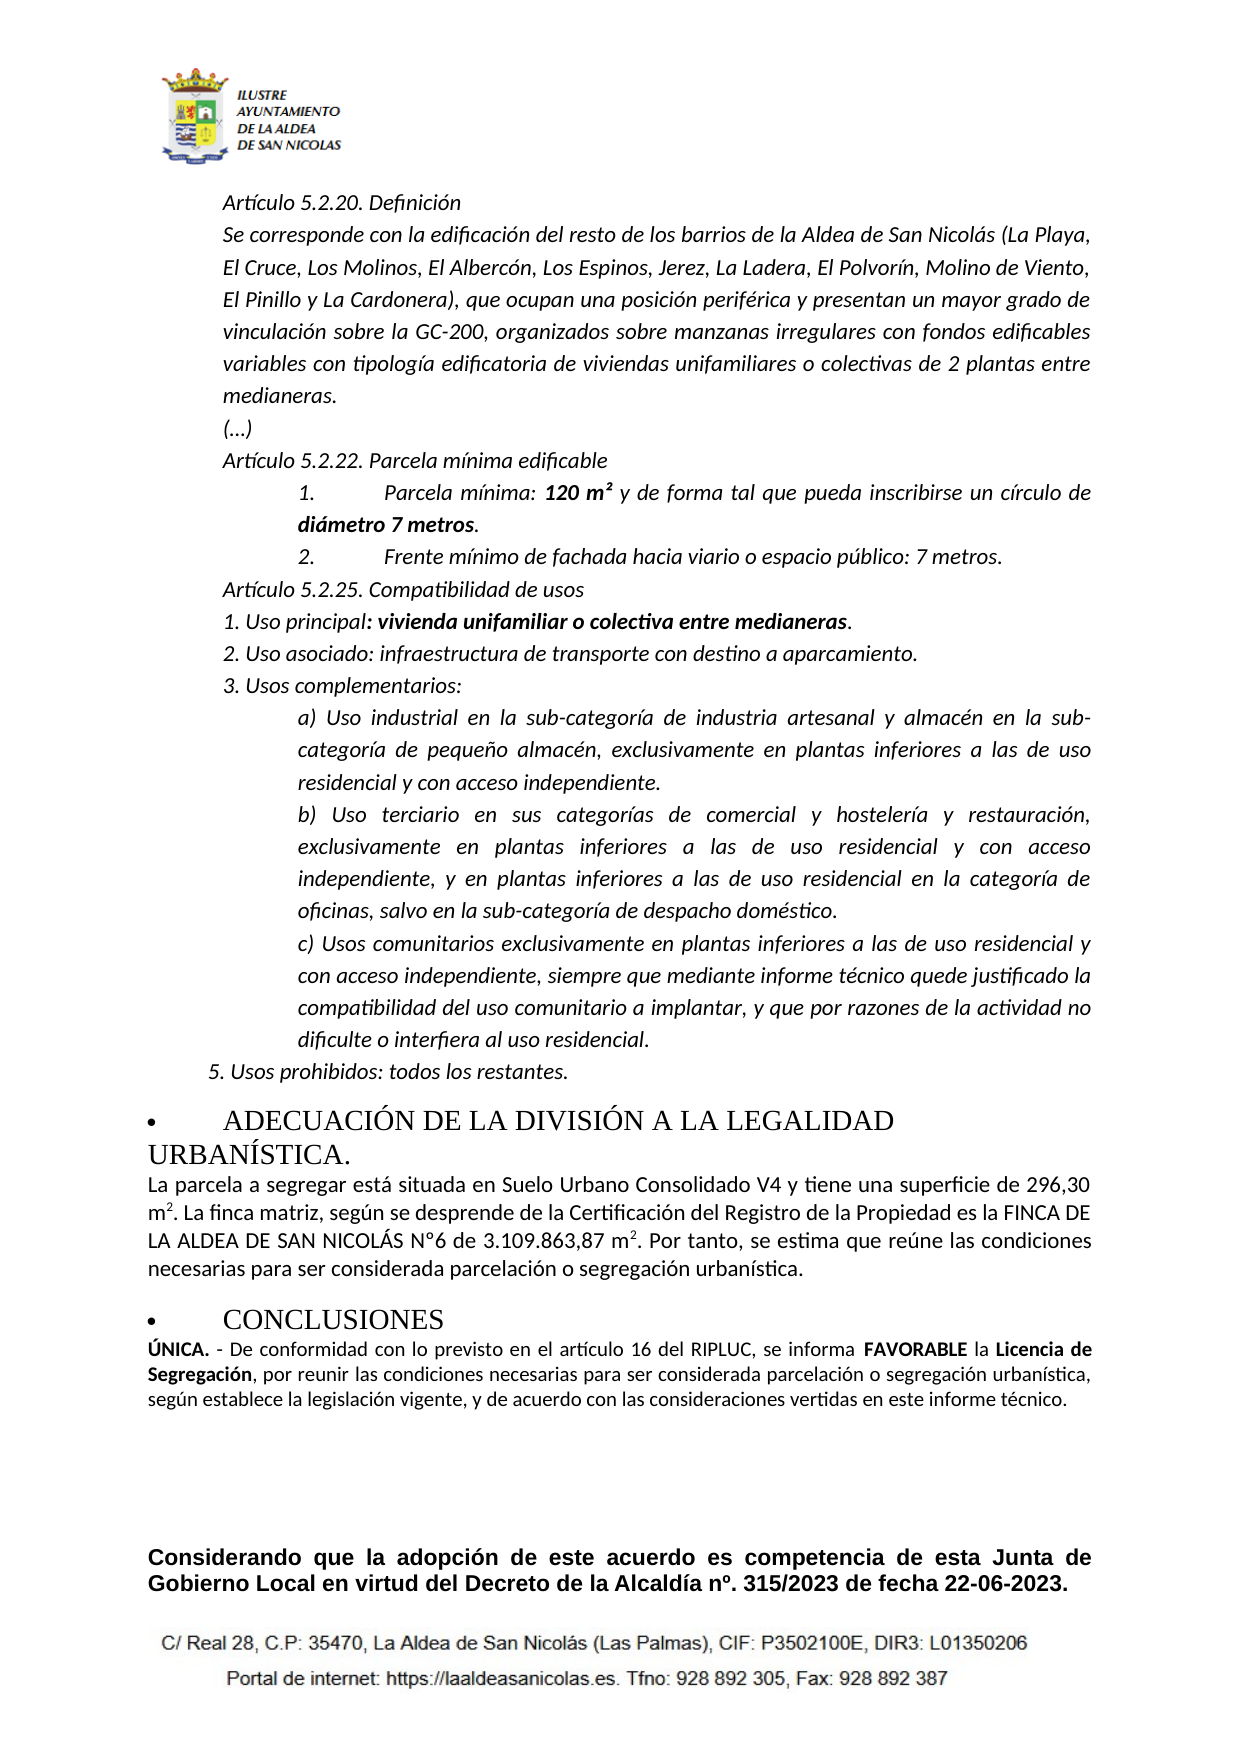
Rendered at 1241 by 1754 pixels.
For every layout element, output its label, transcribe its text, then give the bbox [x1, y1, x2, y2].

text 1. Uso principal: vivienda unifamiliar o colectiva entre medianeras. [223, 607, 1093, 635]
text (…) [223, 414, 1093, 442]
text 1. Parcela mínima: 120 m² y de forma tal que pueda inscribirse un círculo de diámetro 7 metros. [298, 478, 1093, 538]
text Considerando que la adopción de este acuerdo es competencia de esta Junta de Gobierno Local en virtud del Decreto de la Alcaldía nº. 315/2023 de fecha 22-06-2023. [148, 1544, 1093, 1597]
text b) Uso terciario en sus categorías de comercial y hostelería y restauración, exclusivamente en plantas inferiores a las de uso residencial y con acceso independiente, y en plantas inferiores a las de uso residencial en la categoría de oficinas, salvo en la sub-categoría de despacho doméstico. [298, 800, 1093, 924]
subtitle ADECUACIÓN DE LA DIVISIÓN A LA LEGALIDAD URBANÍSTICA. [148, 1103, 1093, 1171]
subtitle CONCLUSIONES [148, 1302, 1093, 1336]
text 3. Usos complementarios: [223, 671, 1093, 699]
text Artículo 5.2.25. Compatibilidad de usos [223, 575, 1093, 603]
text 5. Usos prohibidos: todos los restantes. [148, 1057, 1093, 1086]
text Artículo 5.2.20. Definición [223, 188, 1093, 216]
picture [148, 60, 357, 172]
text ÚNICA. - De conformidad con lo previsto en el artículo 16 del RIPLUC, se informa FAVORABLE la Licencia de Segregación, por reunir las condiciones necesarias para ser considerada parcelación o segregación urbanística, según establece la legislación vigente, y de acuerdo con las consideraciones vertidas en este informe técnico. [148, 1336, 1093, 1412]
text Artículo 5.2.22. Parcela mínima edificable [223, 446, 1093, 474]
picture [149, 1627, 1034, 1694]
text Se corresponde con la edificación del resto de los barrios de la Aldea de San Nicolás (La Playa, El Cruce, Los Molinos, El Albercón, Los Espinos, Jerez, La Ladera, El Polvorín, Molino de Viento, El Pinillo y La Cardonera), que ocupan una posición periférica y presentan un mayor grado de vinculación sobre la GC-200, organizados sobre manzanas irregulares con fondos edificables variables con tipología edificatoria de viviendas unifamiliares o colectivas de 2 plantas entre medianeras. [223, 221, 1093, 409]
text a) Uso industrial en la sub-categoría de industria artesanal y almacén en la sub-categoría de pequeño almacén, exclusivamente en plantas inferiores a las de uso residencial y con acceso independiente. [298, 703, 1093, 796]
text 2. Frente mínimo de fachada hacia viario o espacio público: 7 metros. [298, 542, 1093, 571]
text 2. Uso asociado: infraestructura de transporte con destino a aparcamiento. [223, 639, 1093, 667]
text c) Usos comunitarios exclusivamente en plantas inferiores a las de uso residencial y con acceso independiente, siempre que mediante informe técnico quede justificado la compatibilidad del uso comunitario a implantar, y que por razones de la actividad no dificulte o interfiera al uso residencial. [298, 929, 1093, 1053]
text La parcela a segregar está situada en Suelo Urbano Consolidado V4 y tiene una superficie de 296,30 m2. La finca matriz, según se desprende de la Certificación del Registro de la Propiedad es la FINCA DE LA ALDEA DE SAN NICOLÁS Nº6 de 3.109.863,87 m2. Por tanto, se estima que reúne las condiciones necesarias para ser considerada parcelación o segregación urbanística. [148, 1171, 1093, 1283]
